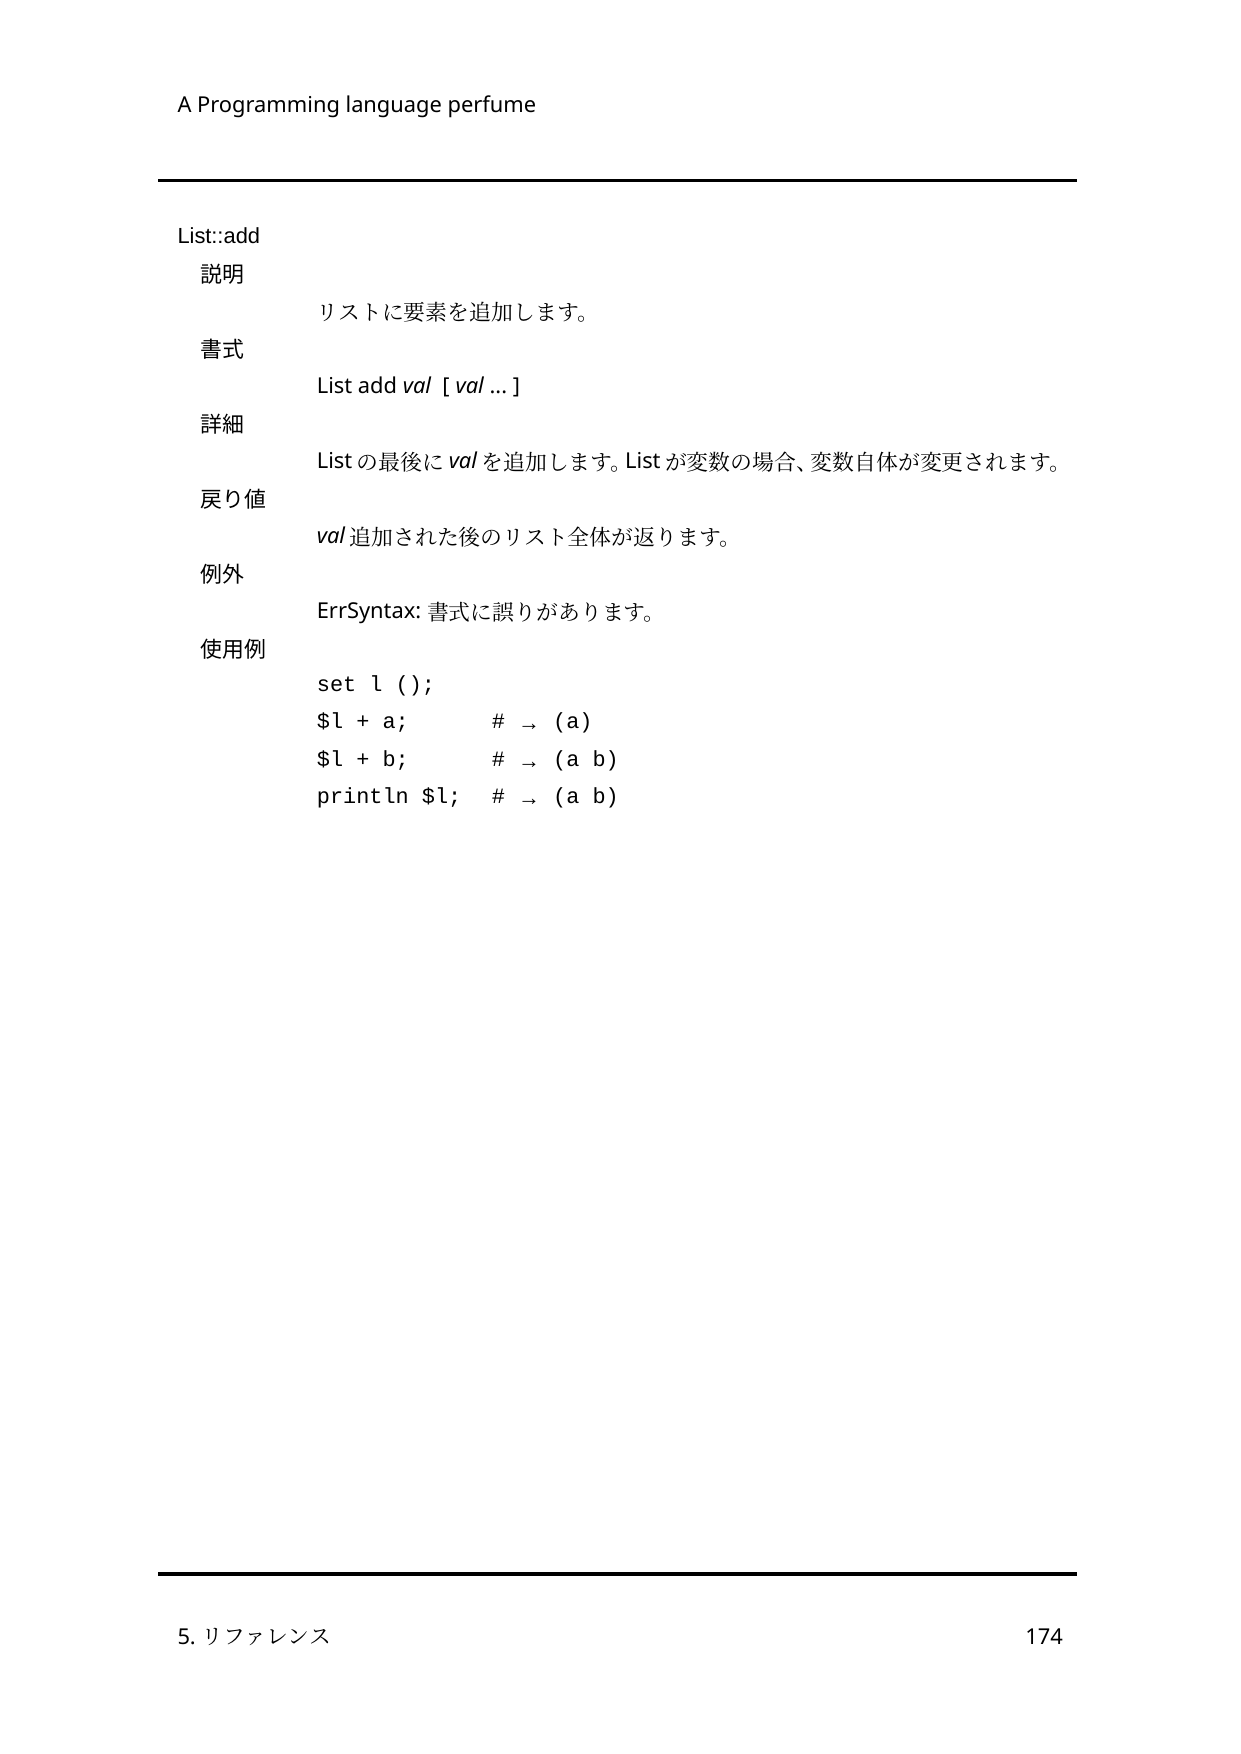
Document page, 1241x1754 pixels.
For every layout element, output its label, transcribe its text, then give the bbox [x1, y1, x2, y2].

table_cell val追加された後のリスト全体が返ります。 [317, 479, 1063, 554]
table_header リストに要素を追加します。 [317, 254, 1063, 329]
table_cell set l (); $l + a; # → (a) $l + b; # → (a b) println $l; # → (a b) [317, 629, 1063, 817]
table_cell ErrSyntax: 書式に誤りがあります。 [317, 554, 1063, 629]
subtitle List::add [177, 217, 1063, 254]
table_cell Listの最後にvalを追加します。Listが変数の場合、変数自体が変更されます。 [317, 404, 1063, 479]
table_cell 例外 [200, 554, 317, 629]
table_cell 詳細 [200, 404, 317, 479]
table_cell List add val [ val ... ] [317, 329, 1063, 404]
table_cell 戻り値 [200, 479, 317, 554]
table_cell 使用例 [200, 629, 317, 817]
table_header 説明 [200, 254, 317, 329]
table_cell 書式 [200, 329, 317, 404]
